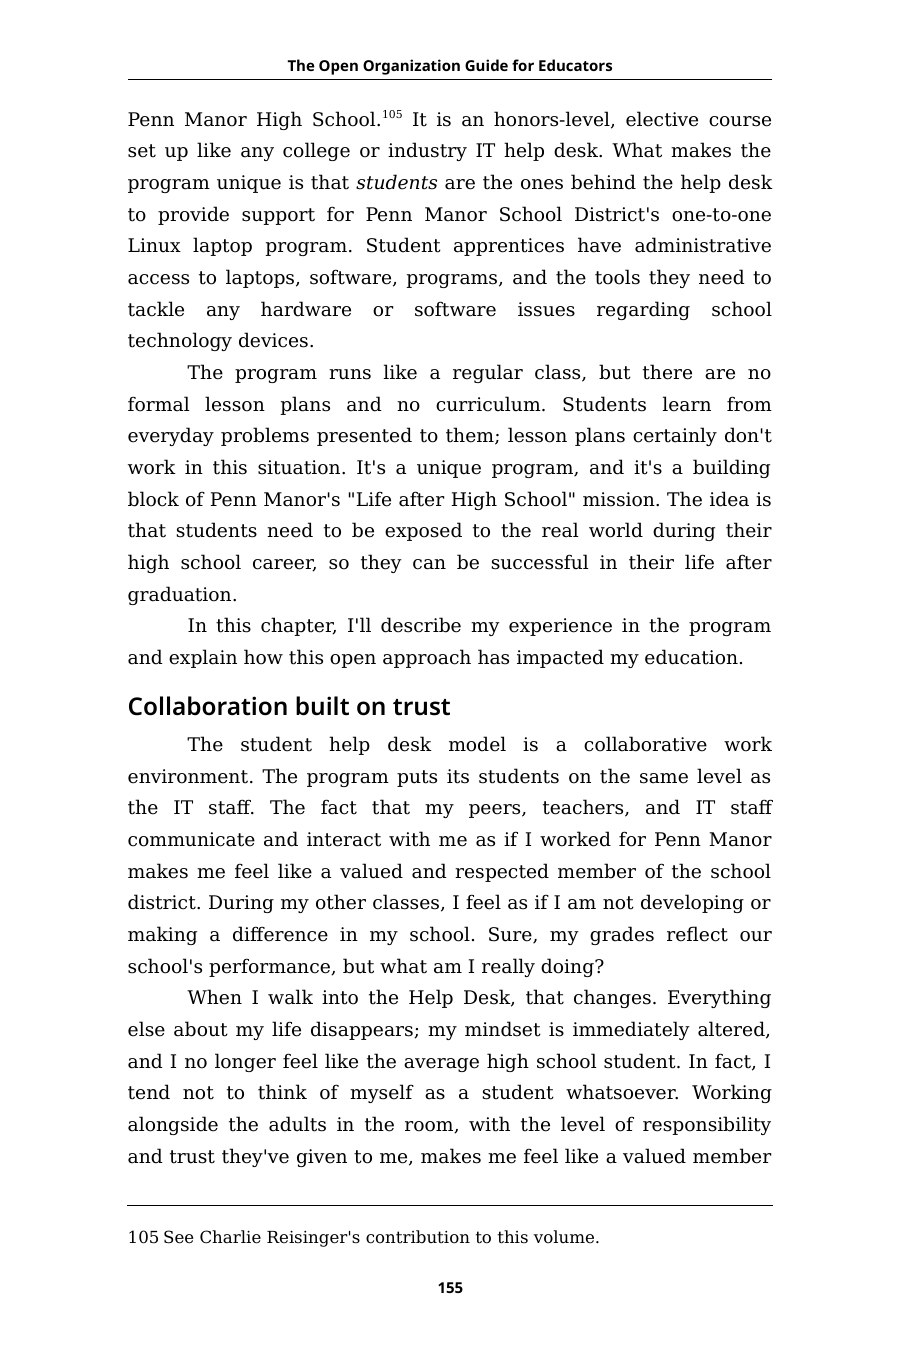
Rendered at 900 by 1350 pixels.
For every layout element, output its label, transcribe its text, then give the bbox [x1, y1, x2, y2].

text See Charlie Reisinger's contribution to this volume. [127, 1228, 772, 1247]
subtitle Collaboration built on trust [127, 693, 772, 722]
text Penn Manor High School. It is an honors-level, elective course set up like any college or industry IT help desk. What makes the program unique is that students are the ones behind the help desk to provide support for Penn Manor School District's one-to-one Linux laptop program. Student apprentices have administrative access to laptops, software, programs, and the tools they need to tackle any hardware or software issues regarding school technology devices. [127, 109, 772, 352]
text The student help desk model is a collaborative work environment. The program puts its students on the same level as the IT staff. The fact that my peers, teachers, and IT staff communicate and interact with me as if I worked for Penn Manor makes me feel like a valued and respected member of the school district. During my other classes, I feel as if I am not developing or making a difference in my school. Sure, my grades reflect our school's performance, but what am I really doing? [127, 734, 772, 978]
text When I walk into the Help Desk, that changes. Everything else about my life disappears; my mindset is immediately altered, and I no longer feel like the average high school student. In fact, I tend not to think of myself as a student whatsoever. Working alongside the adults in the room, with the level of responsibility and trust they've given to me, makes me feel like a valued member [127, 987, 772, 1168]
text The program runs like a regular class, but there are no formal lesson plans and no curriculum. Students learn from everyday problems presented to them; lesson plans certainly don't work in this situation. It's a unique program, and it's a building block of Penn Manor's "Life after High School" mission. The idea is that students need to be exposed to the real world during their high school career, so they can be successful in their life after graduation. [127, 362, 772, 606]
text In this chapter, I'll describe my experience in the program and explain how this open approach has impacted my education. [127, 615, 772, 669]
